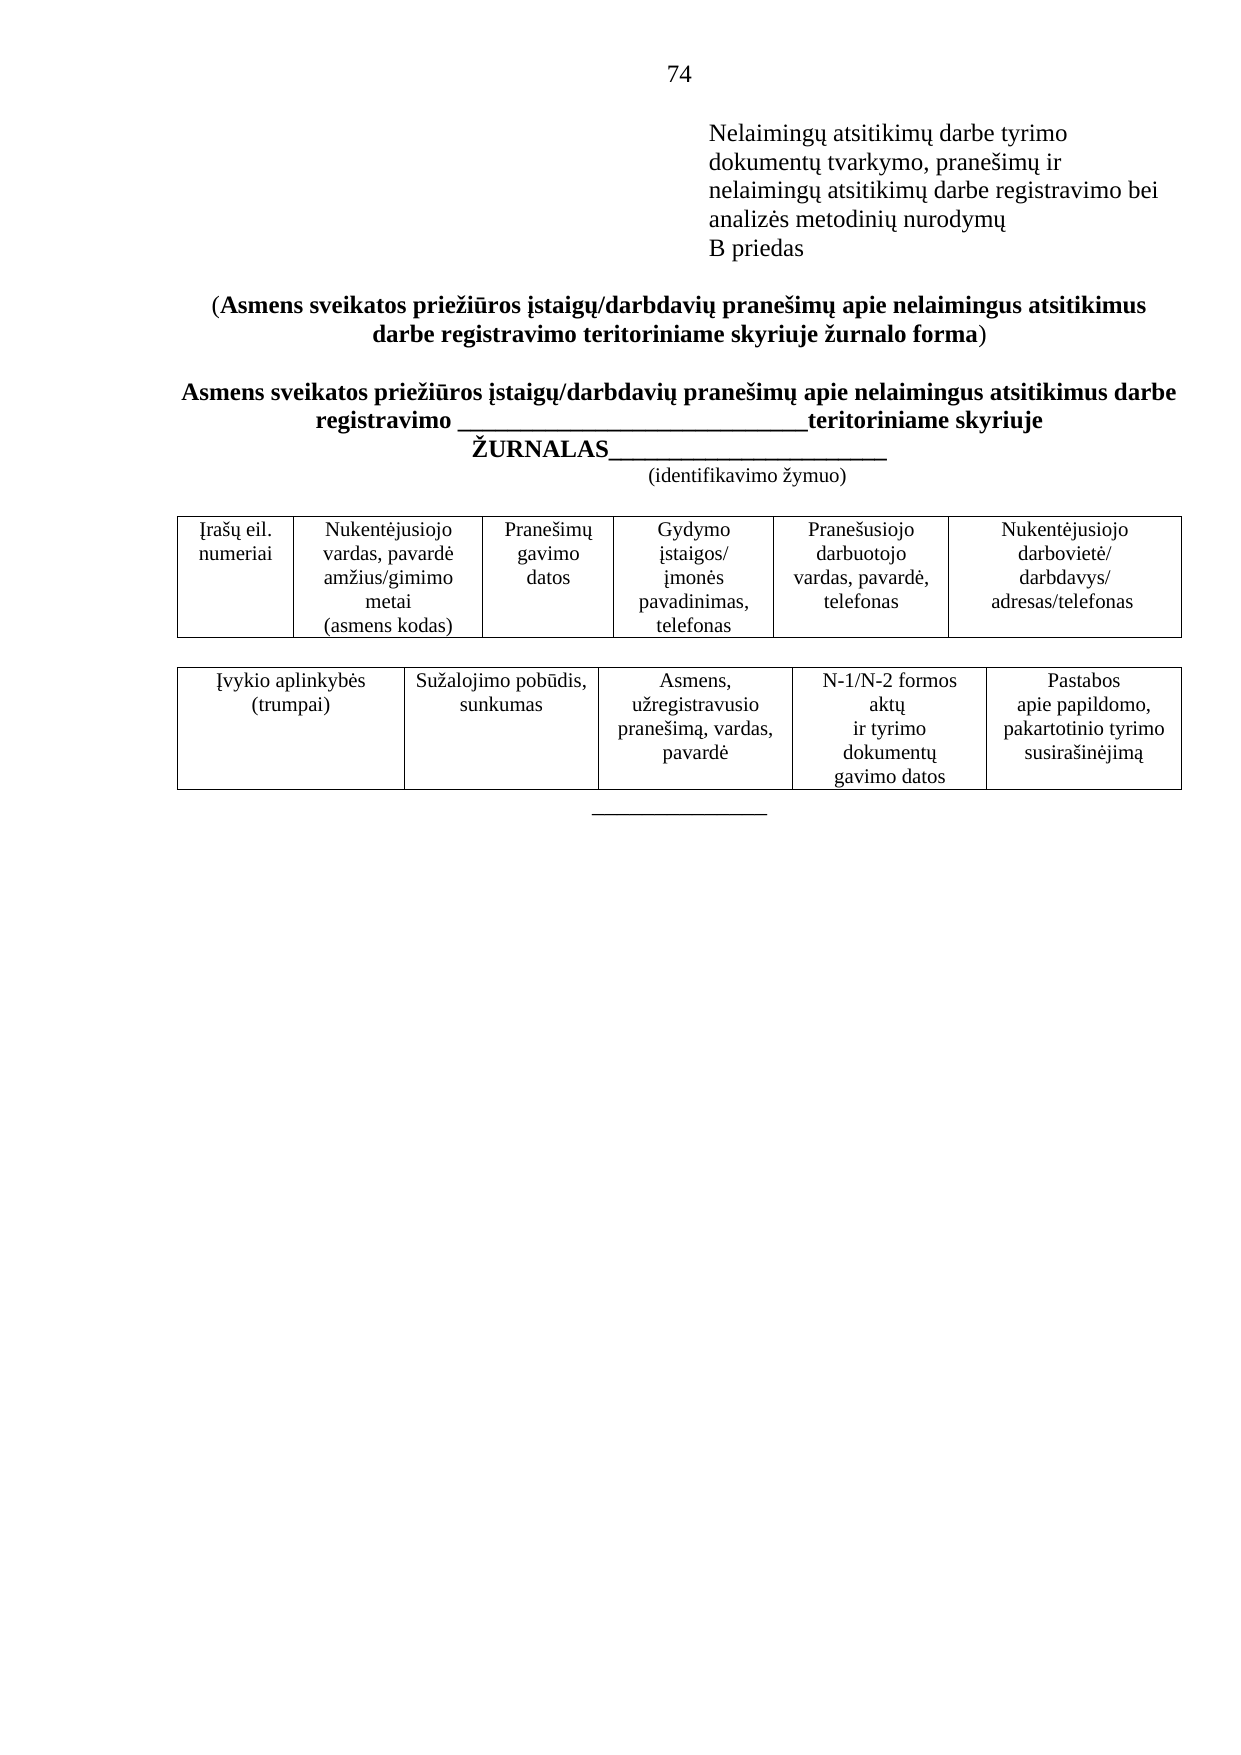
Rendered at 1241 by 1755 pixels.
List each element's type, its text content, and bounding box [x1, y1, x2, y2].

text (identifikavimo žymuo) [177, 463, 1181, 487]
table_header Pranešimų gavimo datos [483, 517, 613, 637]
text Nelaimingų atsitikimų darbe tyrimo [709, 118, 1181, 147]
table_header Asmens, užregistravusio pranešimą, vardas, pavardė [599, 668, 792, 788]
text Asmens sveikatos priežiūros įstaigų/darbdavių pranešimų apie nelaimingus atsitikimus darbe registravimo ____________________________teritoriniame skyriuje [177, 377, 1181, 434]
text ______________ [177, 790, 1181, 818]
text analizės metodinių nurodymų [177, 204, 1181, 233]
text nelaimingų atsitikimų darbe registravimo bei [177, 176, 1181, 204]
table_header Gydymo įstaigos/ įmonės pavadinimas, telefonas [614, 517, 773, 637]
table_header Sužalojimo pobūdis, sunkumas [405, 668, 598, 788]
text dokumentų tvarkymo, pranešimų ir [177, 147, 1181, 176]
text (Asmens sveikatos priežiūros įstaigų/darbdavių pranešimų apie nelaimingus atsitikimus darbe registravimo teritoriniame skyriuje žurnalo forma) [177, 291, 1181, 348]
table_header N-1/N-2 formos aktų ir tyrimo dokumentų gavimo datos [793, 668, 986, 788]
table_header Pastabos apie papildomo, pakartotinio tyrimo susirašinėjimą [987, 668, 1181, 788]
table_header Įvykio aplinkybės (trumpai) [178, 668, 404, 788]
table_header Pranešusiojo darbuotojo vardas, pavardė, telefonas [774, 517, 948, 637]
table_header Įrašų eil. numeriai [178, 517, 293, 637]
text ŽURNALAS [177, 434, 1181, 463]
table_header Nukentėjusiojo vardas, pavardė amžius/gimimo metai (asmens kodas) [294, 517, 482, 637]
text B priedas [177, 233, 1181, 262]
table_header Nukentėjusiojo darbovietė/ darbdavys/ adresas/telefonas [949, 517, 1181, 637]
